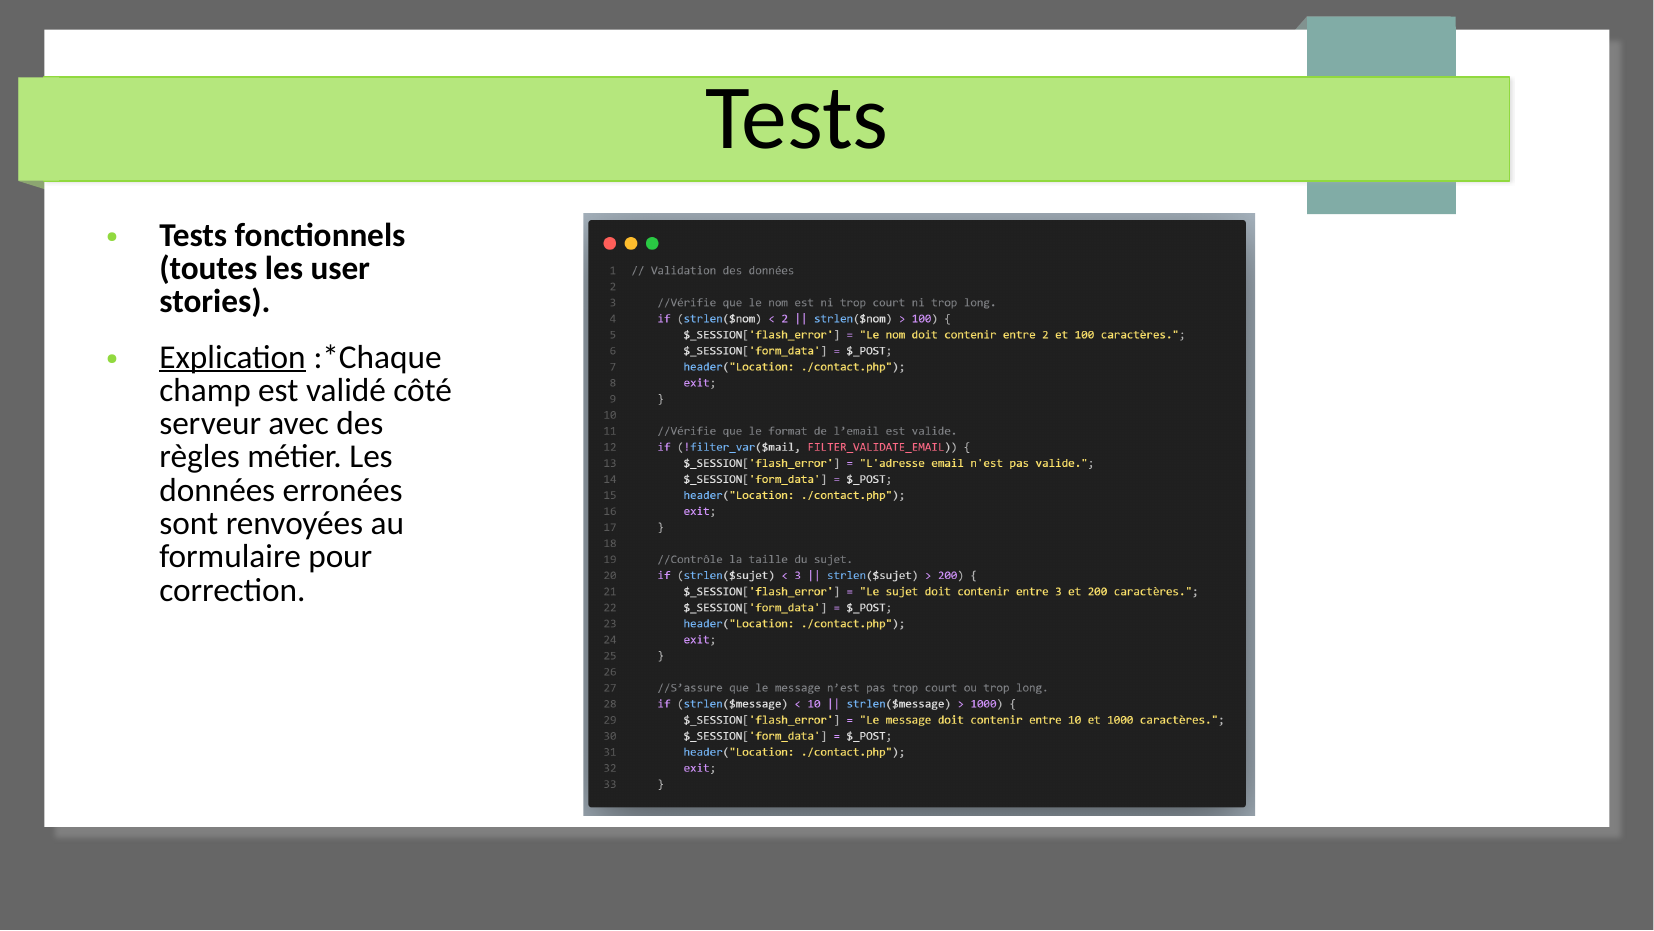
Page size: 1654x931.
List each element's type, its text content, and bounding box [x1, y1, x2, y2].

list Tests fonctionnels (toutes les user stories). Explication :*Chaque champ est validé côté serveur avec des règles métier. Les données erronées sont renvoyées au formulaire pour correction. [88, 221, 468, 790]
title Tests [88, 73, 1506, 178]
picture [583, 213, 1256, 816]
